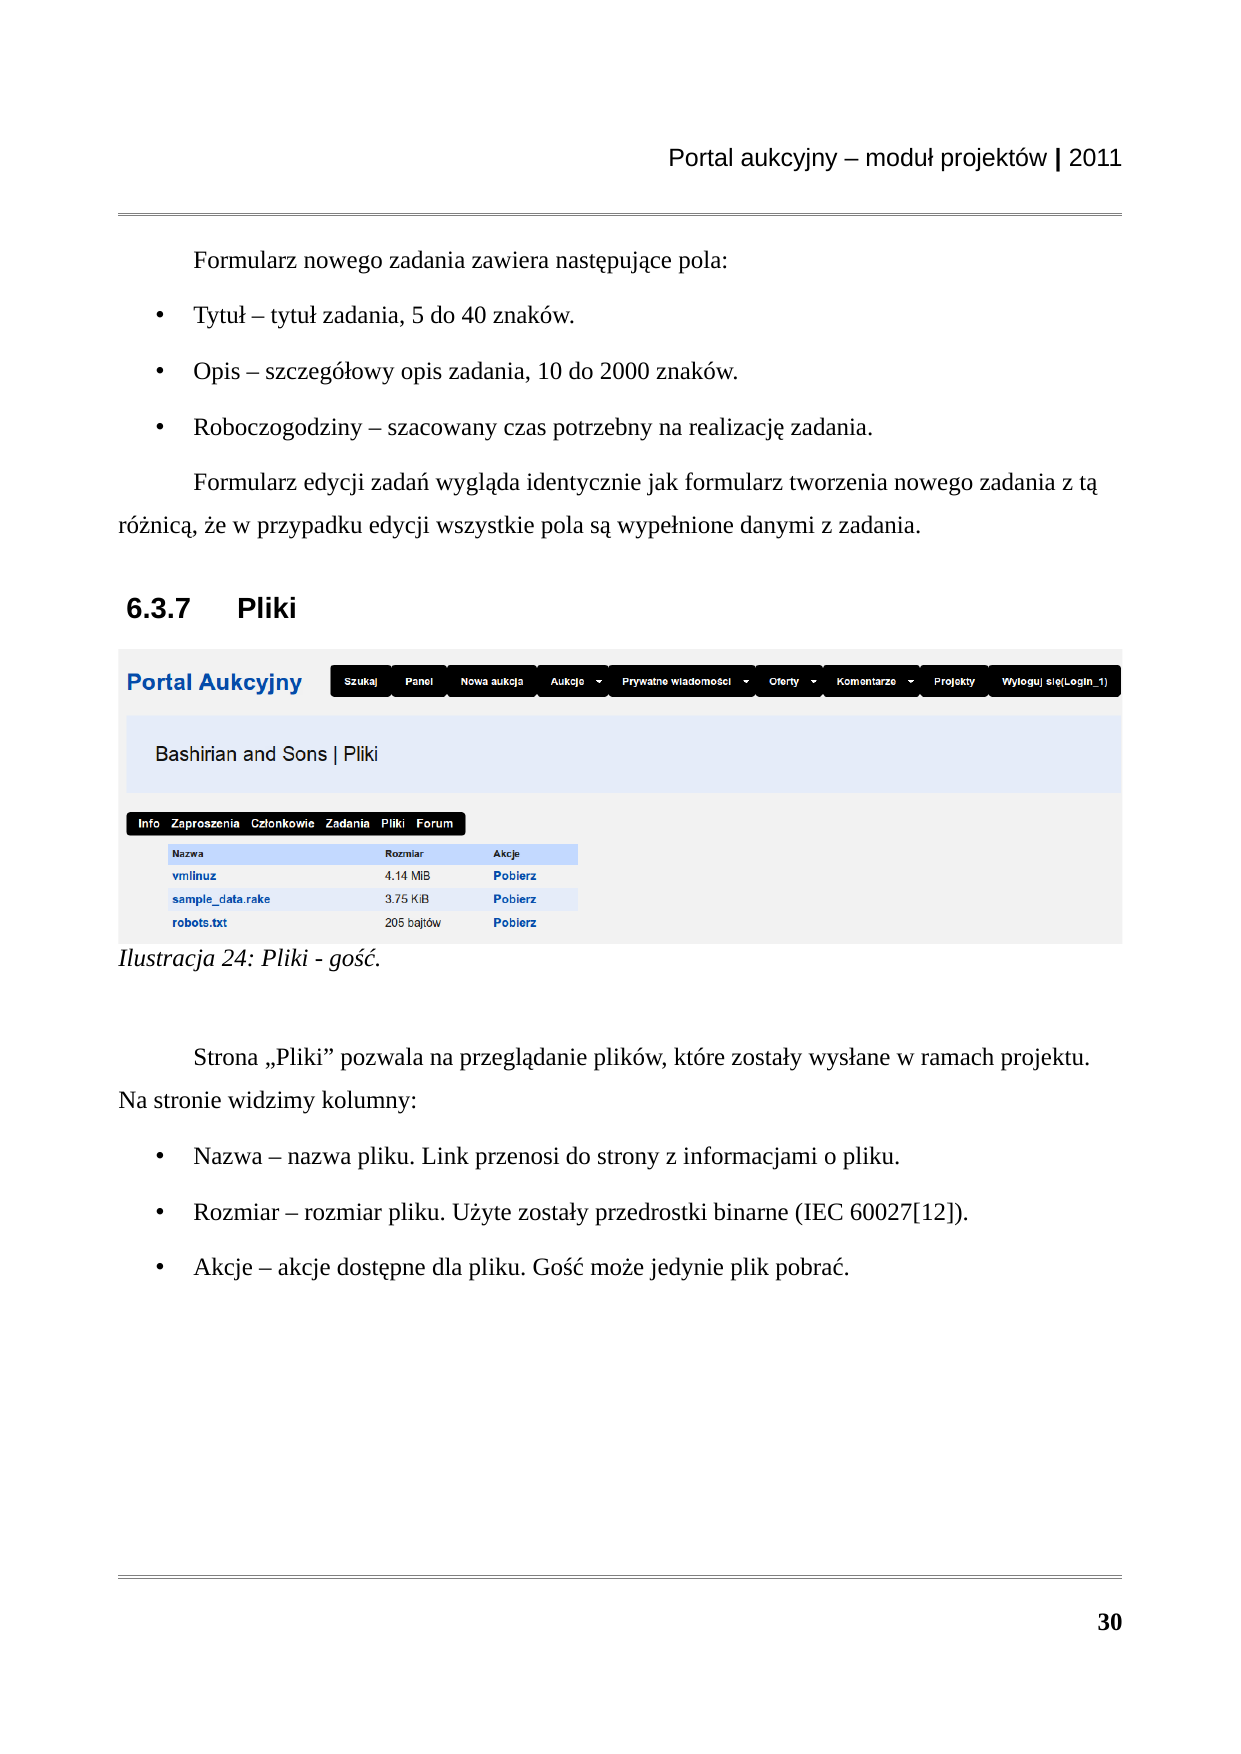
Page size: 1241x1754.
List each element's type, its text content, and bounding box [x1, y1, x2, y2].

list Opis – szczegółowy opis zadania, 10 do 2000 znaków. [156, 356, 1122, 385]
list Roboczogodziny – szacowany czas potrzebny na realizację zadania. [156, 412, 1122, 441]
text Strona „Pliki” pozwala na przeglądanie plików, które zostały wysłane w ramach projektu. Na stronie widzimy kolumny: [118, 1042, 1122, 1114]
list Akcje – akcje dostępne dla pliku. Gość może jedynie plik pobrać. [156, 1252, 1122, 1281]
list Rozmiar – rozmiar pliku. Użyte zostały przedrostki binarne (IEC 60027[12]). [156, 1197, 1122, 1225]
list Nazwa – nazwa pliku. Link przenosi do strony z informacjami o pliku. [156, 1141, 1122, 1170]
text Formularz edycji zadań wygląda identycznie jak formularz tworzenia nowego zadania z tą różnicą, że w przypadku edycji wszystkie pola są wypełnione danymi z zadania. [118, 467, 1122, 539]
text Formularz nowego zadania zawiera następujące pola: [118, 245, 1122, 274]
text Ilustracja 24: Pliki - gość. [118, 944, 1122, 972]
subtitle Pliki [118, 591, 1122, 625]
list Tytuł – tytuł zadania, 5 do 40 znaków. [156, 301, 1122, 329]
picture [118, 649, 1123, 944]
